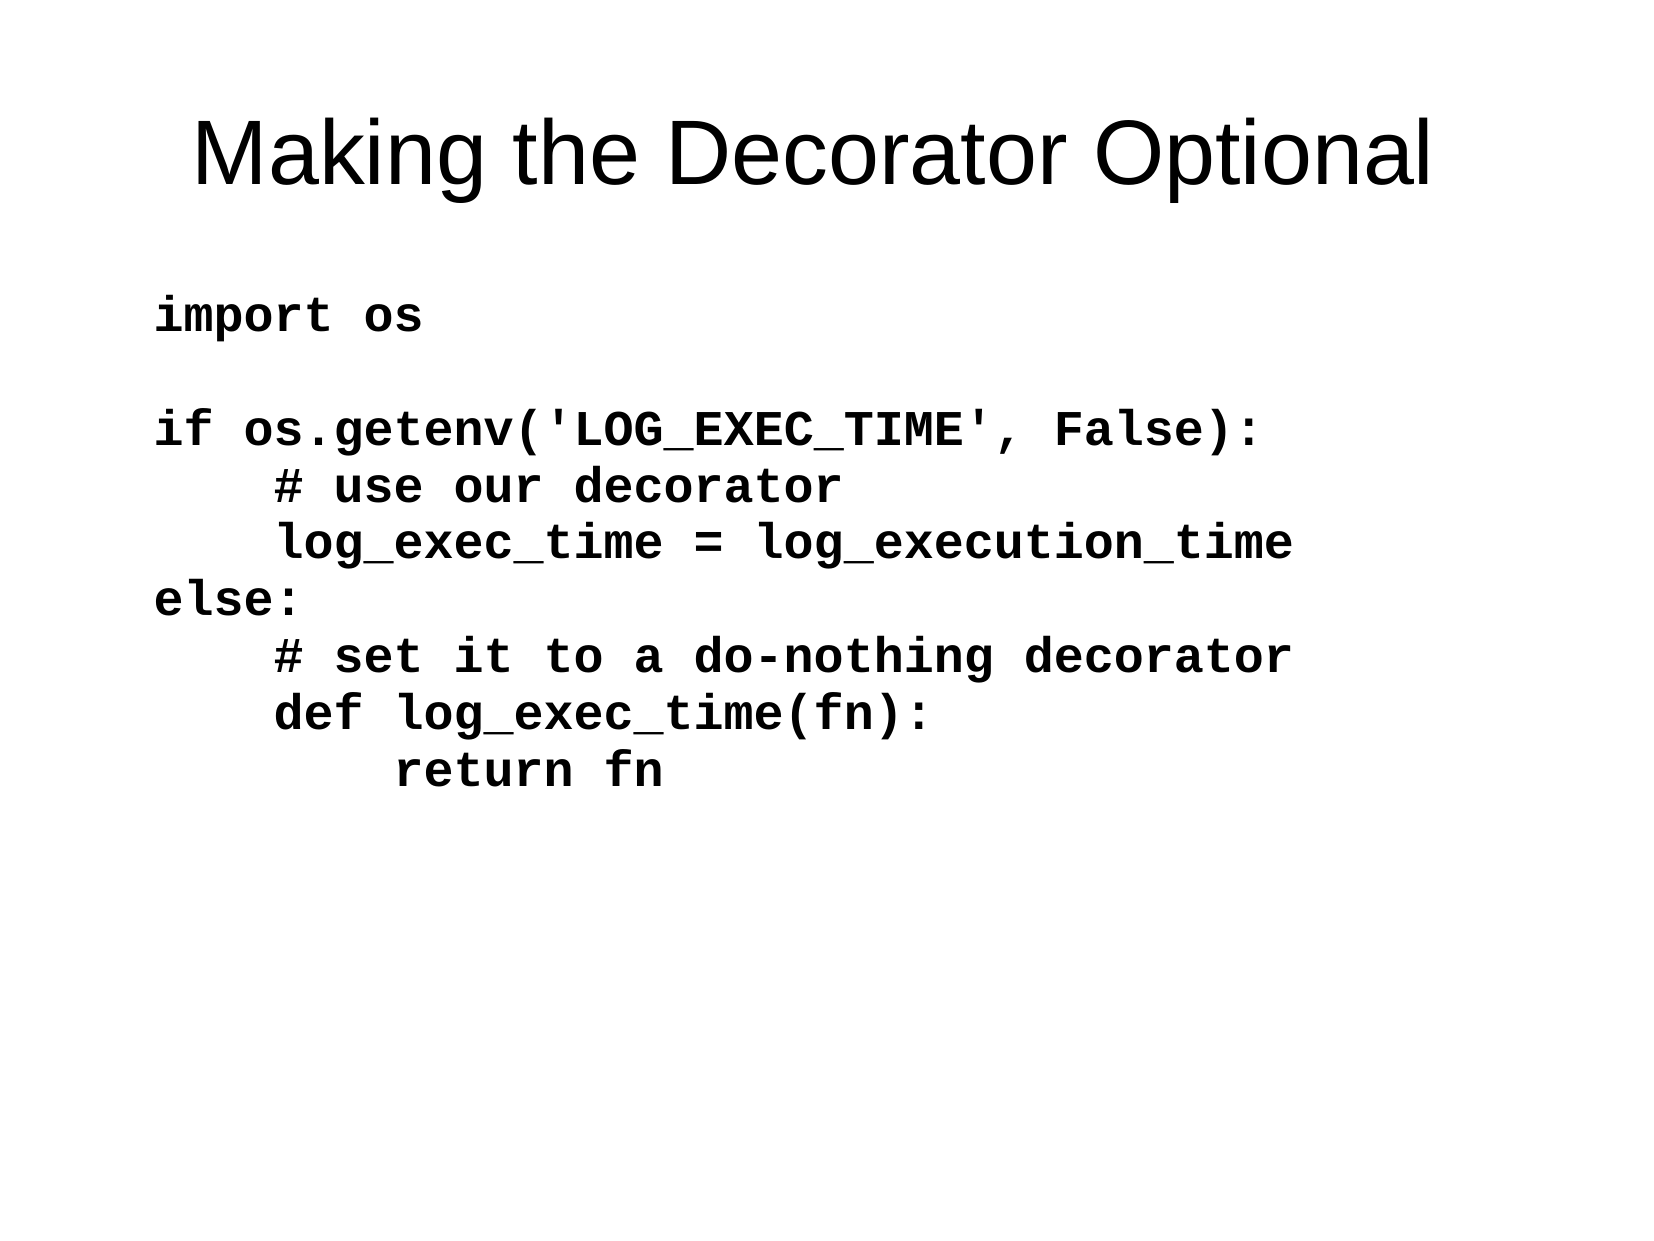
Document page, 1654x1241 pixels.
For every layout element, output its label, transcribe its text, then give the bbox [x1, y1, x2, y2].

list import os if os.getenv('LOG_EXEC_TIME', False): # use our decorator log_exec_time = log_execution_time else: # set it to a do-nothing decorator def log_exec_time(fn): return fn [82, 290, 1571, 1010]
title Making the Decorator Optional [82, 49, 1571, 257]
